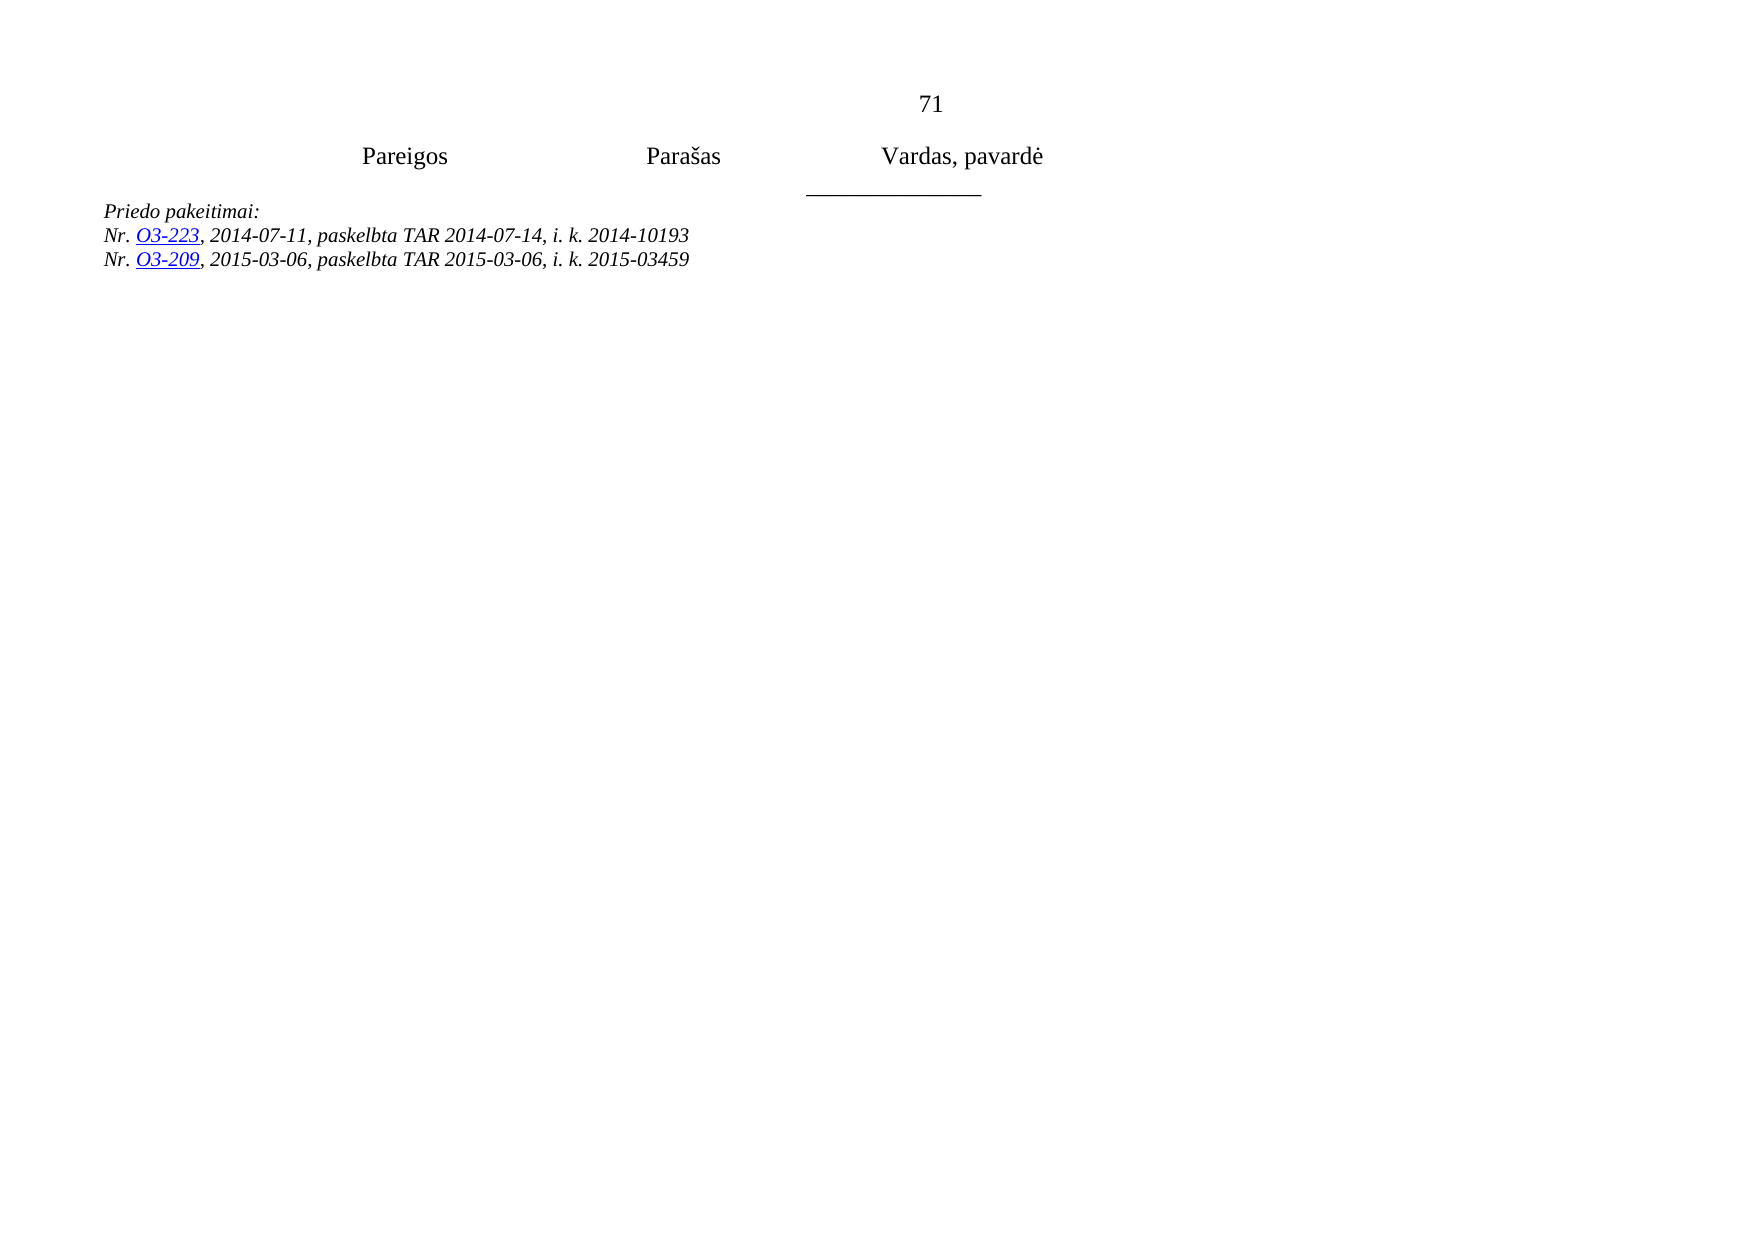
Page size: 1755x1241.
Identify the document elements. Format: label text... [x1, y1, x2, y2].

table_header Vardas, pavardė [817, 141, 1107, 170]
text Nr. O3-223, 2014-07-11, paskelbta TAR 2014-07-14, i. k. 2014-10193 [103, 223, 1683, 247]
table_header Pareigos [260, 141, 550, 170]
text Priedo pakeitimai: [103, 199, 1683, 223]
text Nr. O3-209, 2015-03-06, paskelbta TAR 2015-03-06, i. k. 2015-03459 [103, 247, 1683, 271]
table_header Parašas [550, 141, 817, 170]
text ______________ [103, 170, 1683, 199]
table_header [104, 141, 259, 170]
